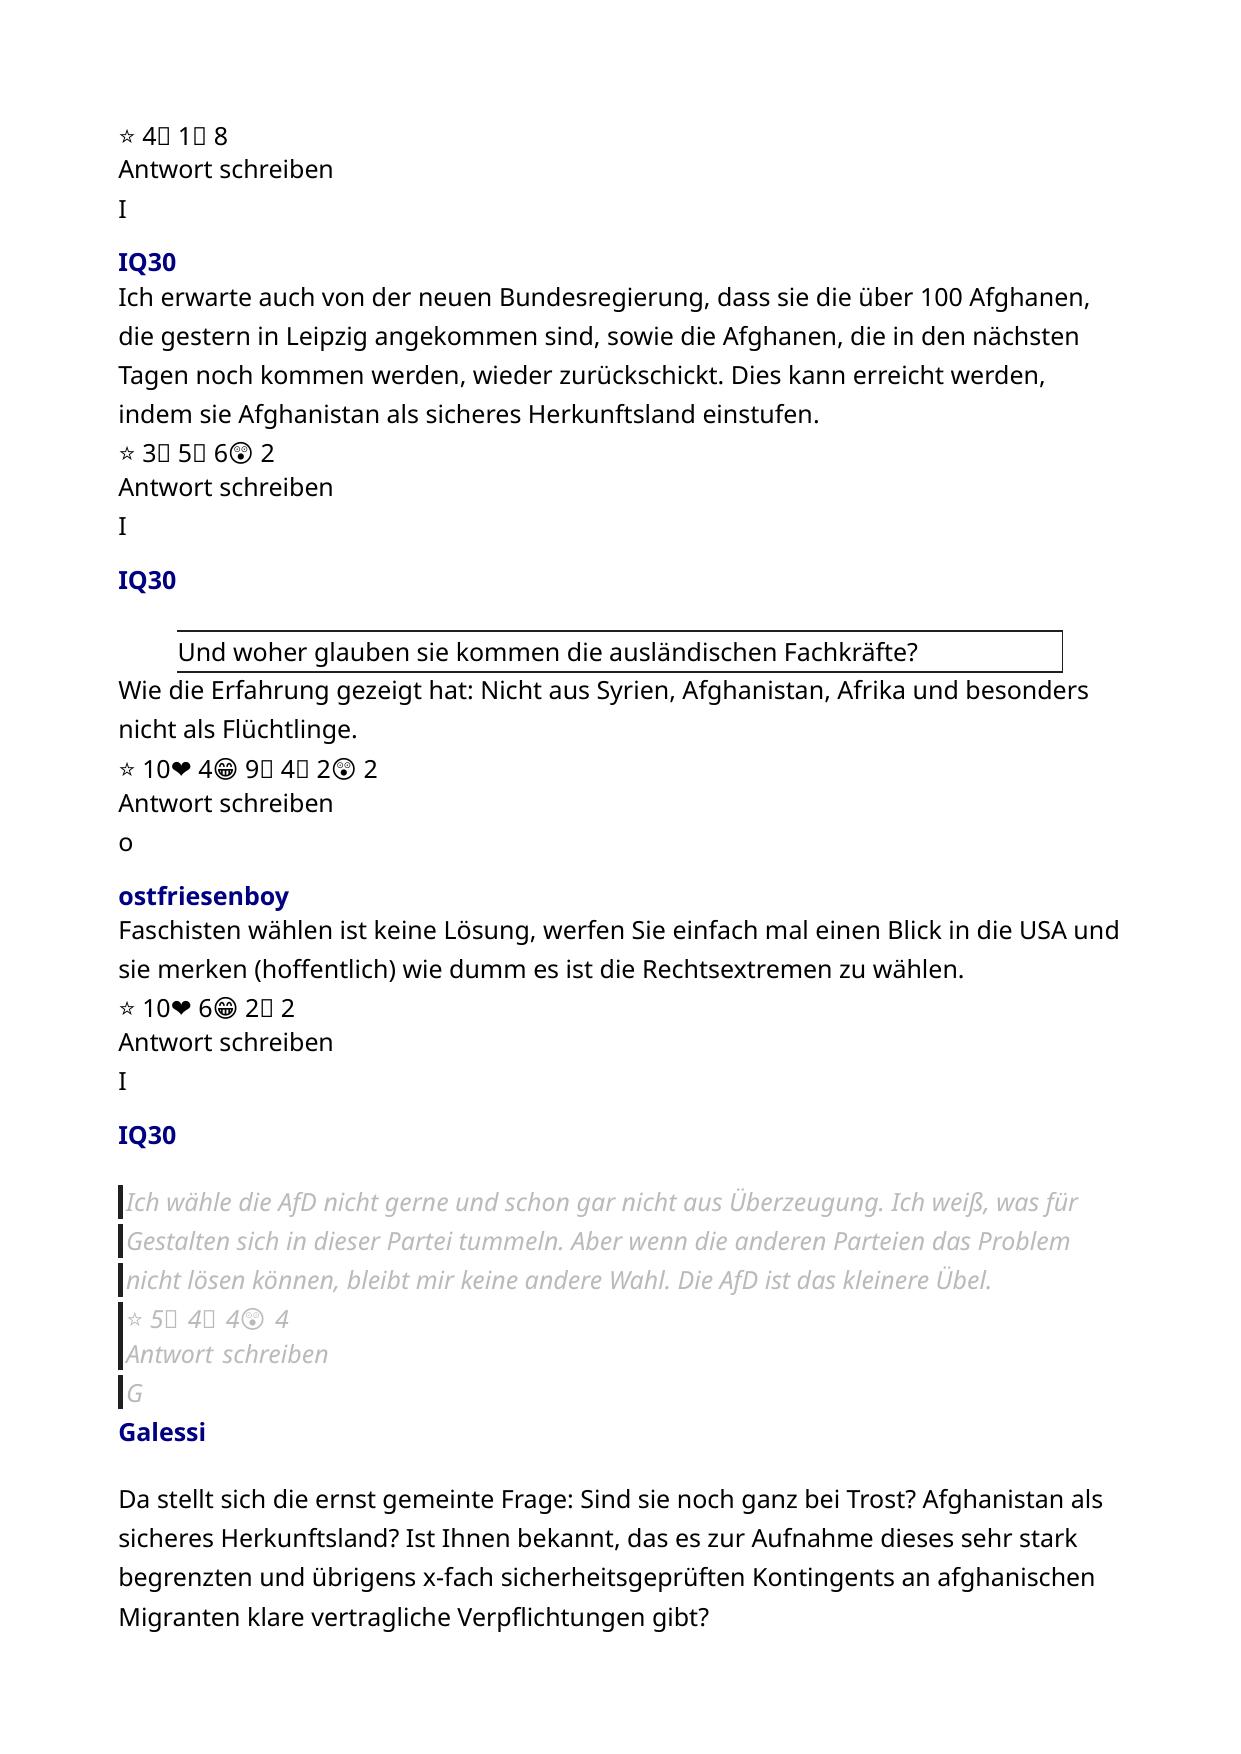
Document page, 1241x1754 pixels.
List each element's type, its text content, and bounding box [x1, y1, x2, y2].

text Wie die Erfahrung gezeigt hat: Nicht aus Syrien, Afghanistan, Afrika und besonders nicht als Flüchtlinge. [118, 673, 1122, 746]
text Ich wähle die AfD nicht gerne und schon gar nicht aus Überzeugung. Ich weiß, was für Gestalten sich in dieser Partei tummeln. Aber wenn die anderen Parteien das Problem nicht lösen können, bleibt mir keine andere Wahl. Die AfD ist das kleinere Übel. [118, 1185, 1122, 1297]
text Antwort schreiben [118, 152, 1122, 186]
text Da stellt sich die ernst gemeinte Frage: Sind sie noch ganz bei Trost? Afghanistan als sicheres Herkunftsland? Ist Ihnen bekannt, das es zur Aufnahme dieses sehr stark begrenzten und übrigens x-fach sicherheitsgeprüften Kontingents an afghanischen Migranten klare vertragliche Verpflichtungen gibt? [118, 1482, 1122, 1633]
text Faschisten wählen ist keine Lösung, werfen Sie einfach mal einen Blick in die USA und sie merken (hoffentlich) wie dumm es ist die Rechtsextremen zu wählen. [118, 912, 1122, 986]
text o [118, 824, 1122, 858]
text I [118, 1064, 1122, 1098]
text ⭐️ 3🙁 5🤨 6😲 2 [118, 436, 1122, 470]
subtitle Galessi [118, 1414, 1122, 1449]
text Antwort schreiben [123, 1336, 1122, 1370]
text I [118, 191, 1122, 225]
subtitle ostfriesenboy [118, 878, 1122, 912]
text ⭐️ 10❤️ 4😁 9🙁 4🤨 2😲 2 [118, 751, 1122, 785]
subtitle IQ30 [118, 563, 1122, 597]
text ⭐️ 10❤️ 6😁 2🤨 2 [118, 991, 1122, 1025]
text I [118, 509, 1122, 543]
text Ich erwarte auch von der neuen Bundesregierung, dass sie die über 100 Afghanen, die gestern in Leipzig angekommen sind, sowie die Afghanen, die in den nächsten Tagen noch kommen werden, wieder zurückschickt. Dies kann erreicht werden, indem sie Afghanistan als sicheres Herkunftsland einstufen. [118, 279, 1122, 431]
text ⭐️ 5🙁 4🤨 4😲 4 [123, 1302, 1122, 1336]
text G [123, 1375, 1122, 1409]
subtitle IQ30 [118, 245, 1122, 279]
text ⭐️ 4🙁 1🤨 8 [118, 118, 1122, 152]
text Und woher glauben sie kommen die ausländischen Fachkräfte? [177, 632, 1062, 671]
subtitle IQ30 [118, 1118, 1122, 1152]
text Antwort schreiben [118, 785, 1122, 819]
text Antwort schreiben [118, 1025, 1122, 1059]
text Antwort schreiben [118, 470, 1122, 504]
